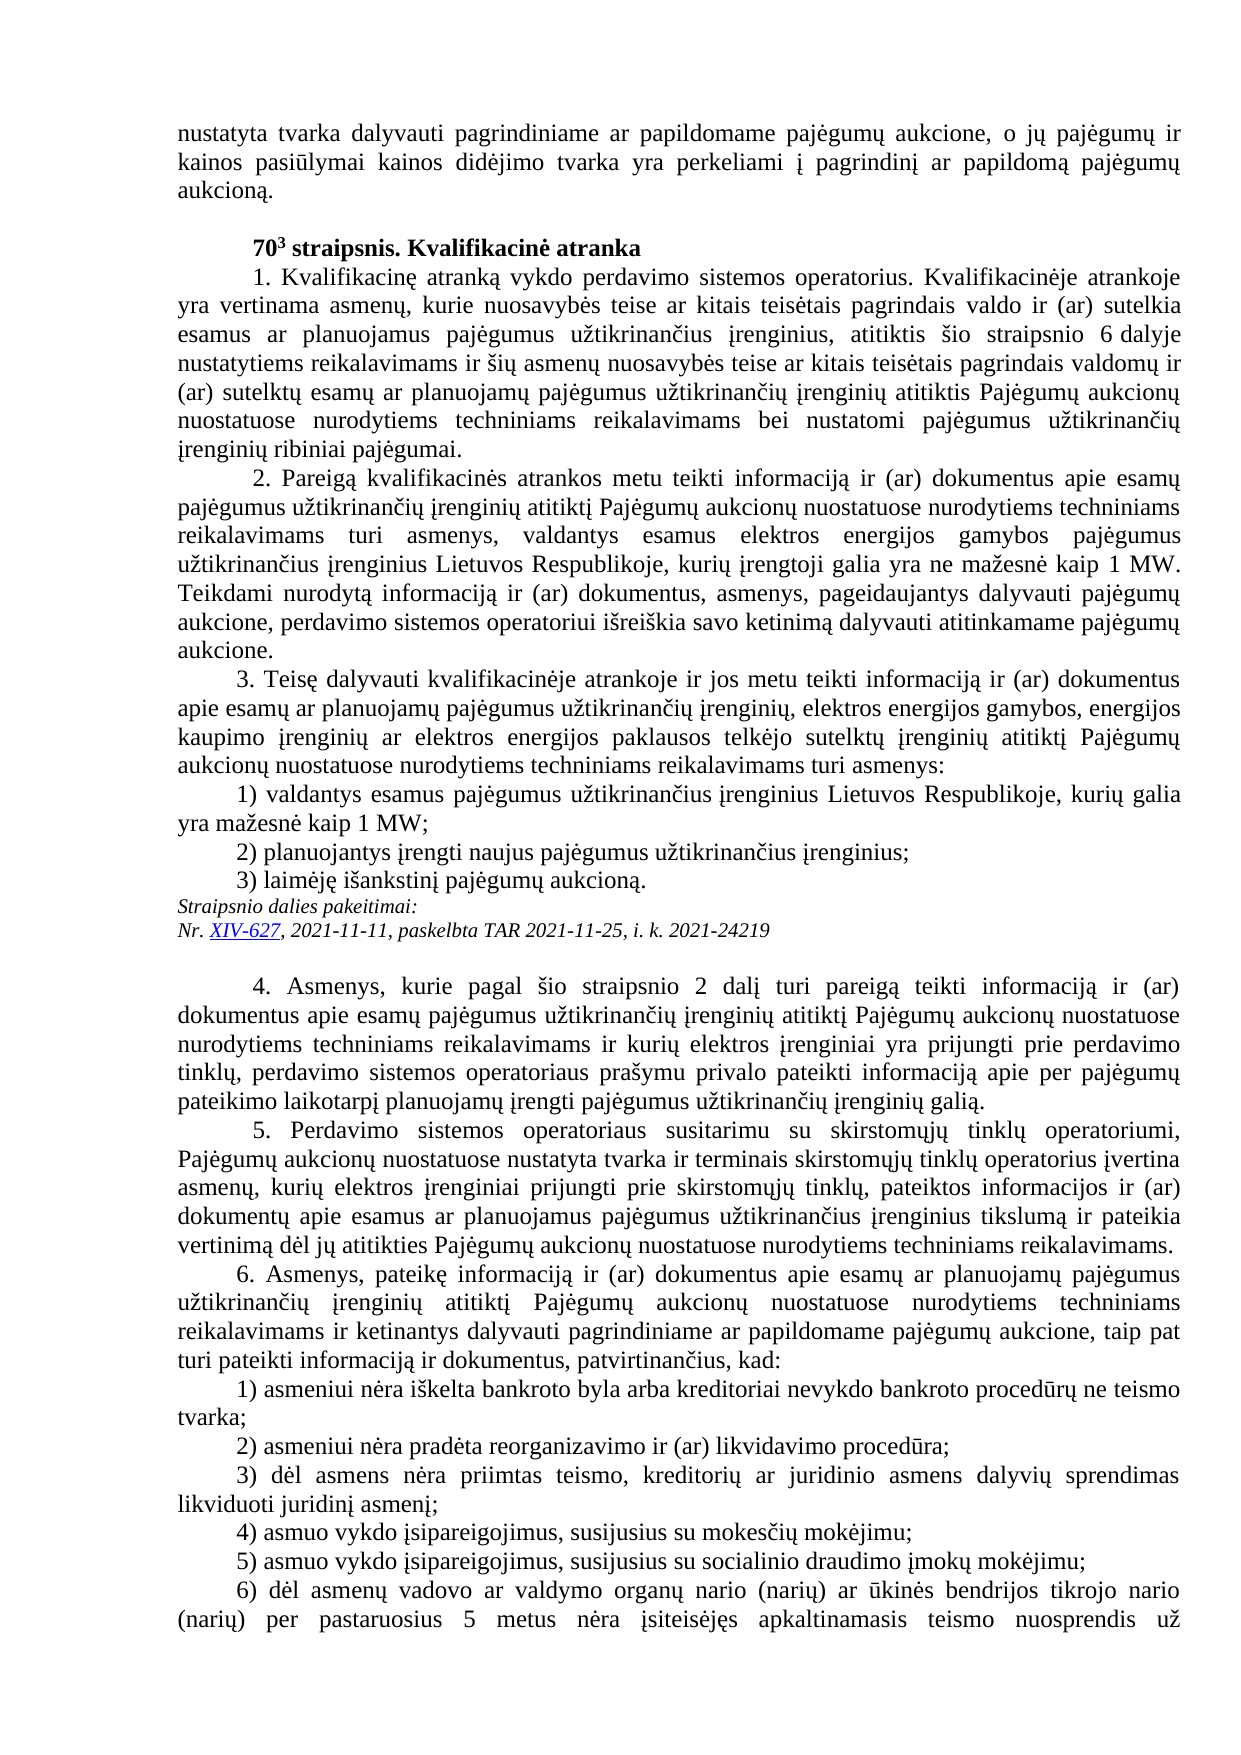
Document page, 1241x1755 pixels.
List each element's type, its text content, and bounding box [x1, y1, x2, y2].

text 3) laimėję išankstinį pajėgumų aukcioną. [177, 866, 1181, 894]
text 3) dėl asmens nėra priimtas teismo, kreditorių ar juridinio asmens dalyvių sprendimas likviduoti juridinį asmenį; [177, 1460, 1181, 1517]
text 2. Pareigą kvalifikacinės atrankos metu teikti informaciją ir (ar) dokumentus apie esamų pajėgumus užtikrinančių įrenginių atitiktį Pajėgumų aukcionų nuostatuose nurodytiems techniniams reikalavimams turi asmenys, valdantys esamus elektros energijos gamybos pajėgumus užtikrinančius įrenginius Lietuvos Respublikoje, kurių įrengtoji galia yra ne mažesnė kaip 1 MW. Teikdami nurodytą informaciją ir (ar) dokumentus, asmenys, pageidaujantys dalyvauti pajėgumų aukcione, perdavimo sistemos operatoriui išreiškia savo ketinimą dalyvauti atitinkamame pajėgumų aukcione. [177, 463, 1181, 664]
text 3. Teisę dalyvauti kvalifikacinėje atrankoje ir jos metu teikti informaciją ir (ar) dokumentus apie esamų ar planuojamų pajėgumus užtikrinančių įrenginių, elektros energijos gamybos, energijos kaupimo įrenginių ar elektros energijos paklausos telkėjo sutelktų įrenginių atitiktį Pajėgumų aukcionų nuostatuose nurodytiems techniniams reikalavimams turi asmenys: [177, 664, 1181, 779]
text 4. Asmenys, kurie pagal šio straipsnio 2 dalį turi pareigą teikti informaciją ir (ar) dokumentus apie esamų pajėgumus užtikrinančių įrenginių atitiktį Pajėgumų aukcionų nuostatuose nurodytiems techniniams reikalavimams ir kurių elektros įrenginiai yra prijungti prie perdavimo tinklų, perdavimo sistemos operatoriaus prašymu privalo pateikti informaciją apie per pajėgumų pateikimo laikotarpį planuojamų įrengti pajėgumus užtikrinančių įrenginių galią. [177, 971, 1181, 1115]
text 5) asmuo vykdo įsipareigojimus, susijusius su socialinio draudimo įmokų mokėjimu; [177, 1546, 1181, 1575]
text Straipsnio dalies pakeitimai: [177, 894, 1181, 918]
text 4) asmuo vykdo įsipareigojimus, susijusius su mokesčių mokėjimu; [177, 1517, 1181, 1546]
text 1) valdantys esamus pajėgumus užtikrinančius įrenginius Lietuvos Respublikoje, kurių galia yra mažesnė kaip 1 MW; [177, 779, 1181, 837]
text 6) dėl asmenų vadovo ar valdymo organų nario (narių) ar ūkinės bendrijos tikrojo nario (narių) per pastaruosius 5 metus nėra įsiteisėjęs apkaltinamasis teismo nuosprendis už [177, 1575, 1181, 1632]
text 5. Perdavimo sistemos operatoriaus susitarimu su skirstomųjų tinklų operatoriumi, Pajėgumų aukcionų nuostatuose nustatyta tvarka ir terminais skirstomųjų tinklų operatorius įvertina asmenų, kurių elektros įrenginiai prijungti prie skirstomųjų tinklų, pateiktos informacijos ir (ar) dokumentų apie esamus ar planuojamus pajėgumus užtikrinančius įrenginius tikslumą ir pateikia vertinimą dėl jų atitikties Pajėgumų aukcionų nuostatuose nurodytiems techniniams reikalavimams. [177, 1115, 1181, 1259]
text 6. Asmenys, pateikę informaciją ir (ar) dokumentus apie esamų ar planuojamų pajėgumus užtikrinančių įrenginių atitiktį Pajėgumų aukcionų nuostatuose nurodytiems techniniams reikalavimams ir ketinantys dalyvauti pagrindiniame ar papildomame pajėgumų aukcione, taip pat turi pateikti informaciją ir dokumentus, patvirtinančius, kad: [177, 1259, 1181, 1374]
text 2) asmeniui nėra pradėta reorganizavimo ir (ar) likvidavimo procedūra; [177, 1431, 1181, 1460]
text Nr. XIV-627, 2021-11-11, paskelbta TAR 2021-11-25, i. k. 2021-24219 [177, 918, 1181, 942]
text 2) planuojantys įrengti naujus pajėgumus užtikrinančius įrenginius; [177, 837, 1181, 866]
text 1) asmeniui nėra iškelta bankroto byla arba kreditoriai nevykdo bankroto procedūrų ne teismo tvarka; [177, 1374, 1181, 1431]
text 1. Kvalifikacinę atranką vykdo perdavimo sistemos operatorius. Kvalifikacinėje atrankoje yra vertinama asmenų, kurie nuosavybės teise ar kitais teisėtais pagrindais valdo ir (ar) sutelkia esamus ar planuojamus pajėgumus užtikrinančius įrenginius, atitiktis šio straipsnio 6 dalyje nustatytiems reikalavimams ir šių asmenų nuosavybės teise ar kitais teisėtais pagrindais valdomų ir (ar) sutelktų esamų ar planuojamų pajėgumus užtikrinančių įrenginių atitiktis Pajėgumų aukcionų nuostatuose nurodytiems techniniams reikalavimams bei nustatomi pajėgumus užtikrinančių įrenginių ribiniai pajėgumai. [177, 262, 1181, 463]
text 703 straipsnis. Kvalifikacinė atranka [177, 233, 1181, 262]
text nustatyta tvarka dalyvauti pagrindiniame ar papildomame pajėgumų aukcione, o jų pajėgumų ir kainos pasiūlymai kainos didėjimo tvarka yra perkeliami į pagrindinį ar papildomą pajėgumų aukcioną. [177, 118, 1181, 204]
